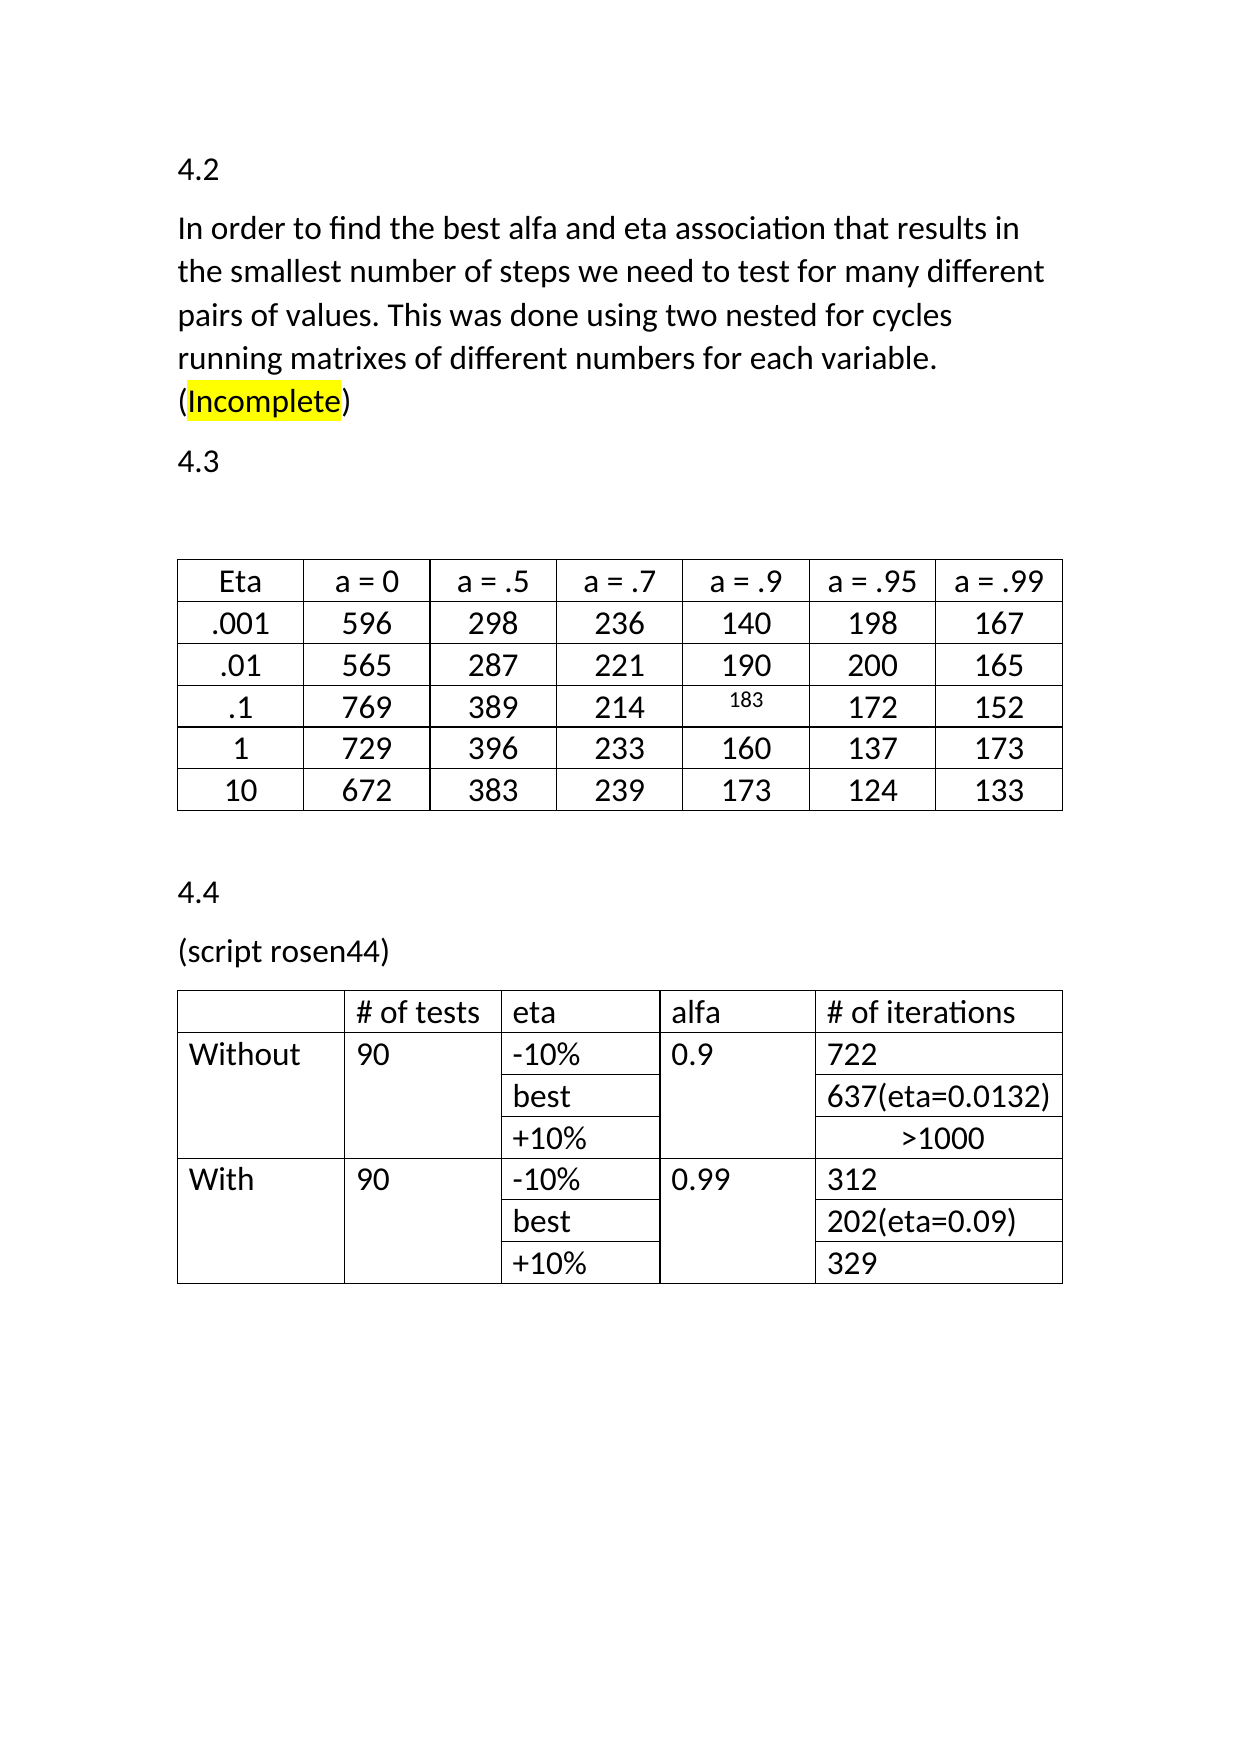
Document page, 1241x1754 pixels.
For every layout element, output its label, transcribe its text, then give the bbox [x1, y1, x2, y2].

table_cell 198 [810, 602, 935, 643]
table_header a = .5 [431, 560, 556, 601]
table_cell -10% [502, 1159, 659, 1199]
table_cell 298 [431, 602, 556, 643]
table_cell 637(eta=0.0132) [816, 1075, 1062, 1116]
table_cell 202(eta=0.09) [816, 1200, 1062, 1241]
table_cell 10 [178, 769, 303, 810]
table_cell 565 [304, 644, 429, 684]
table_cell 221 [557, 644, 682, 684]
table_cell +10% [502, 1242, 659, 1283]
table_cell -10% [502, 1033, 659, 1074]
table_cell 137 [810, 728, 935, 768]
table_cell 173 [683, 769, 809, 810]
table_cell 389 [431, 686, 556, 726]
table_cell 287 [431, 644, 556, 684]
text In order to find the best alfa and eta association that results in the smallest number of steps we need to test for many different pairs of values. This was done using two nested for cycles running matrixes of different numbers for each variable. (Incomplete) [177, 207, 1063, 421]
table_cell 236 [557, 602, 682, 643]
table_cell 396 [431, 728, 556, 768]
table_cell 383 [431, 769, 556, 810]
table_cell 329 [816, 1242, 1062, 1283]
table_header alfa [661, 991, 815, 1032]
table_cell +10% [502, 1117, 659, 1157]
table_header # of tests [345, 991, 501, 1032]
table_header Eta [178, 560, 303, 601]
table_cell 152 [936, 686, 1062, 726]
table_cell .1 [178, 686, 303, 726]
table_cell 165 [936, 644, 1062, 684]
table_header a = .95 [810, 560, 935, 601]
table_cell 1 [178, 728, 303, 768]
table_header a = .99 [936, 560, 1062, 601]
table_header a = .9 [683, 560, 809, 601]
table_cell .01 [178, 644, 303, 684]
table_cell best [502, 1075, 659, 1116]
table_cell 239 [557, 769, 682, 810]
table_header [178, 991, 344, 1032]
table_cell 214 [557, 686, 682, 726]
table_cell 0.99 [661, 1159, 815, 1283]
table_cell 167 [936, 602, 1062, 643]
text 4.2 [177, 148, 1063, 188]
table_cell >1000 [816, 1117, 1062, 1157]
table_cell With [178, 1159, 344, 1283]
table_cell 0.9 [661, 1033, 815, 1157]
table_cell 596 [304, 602, 429, 643]
table_cell 140 [683, 602, 809, 643]
table_cell best [502, 1200, 659, 1241]
table_cell 173 [936, 728, 1062, 768]
text (script rosen44) [177, 931, 1063, 971]
table_header eta [502, 991, 659, 1032]
table_cell 172 [810, 686, 935, 726]
table_header # of iterations [816, 991, 1062, 1032]
table_cell 722 [816, 1033, 1062, 1074]
table_cell 124 [810, 769, 935, 810]
table_cell 312 [816, 1159, 1062, 1199]
table_cell 90 [345, 1033, 501, 1157]
table_cell Without [178, 1033, 344, 1157]
table_cell 672 [304, 769, 429, 810]
table_cell 200 [810, 644, 935, 684]
table_cell 190 [683, 644, 809, 684]
table_cell .001 [178, 602, 303, 643]
table_header a = .7 [557, 560, 682, 601]
text 4.4 [177, 871, 1063, 911]
table_cell 90 [345, 1159, 501, 1283]
table_cell 729 [304, 728, 429, 768]
table_cell 769 [304, 686, 429, 726]
table_cell 183 [683, 686, 809, 726]
text 4.3 [177, 440, 1063, 480]
table_cell 160 [683, 728, 809, 768]
table_cell 133 [936, 769, 1062, 810]
table_cell 233 [557, 728, 682, 768]
table_header a = 0 [304, 560, 429, 601]
